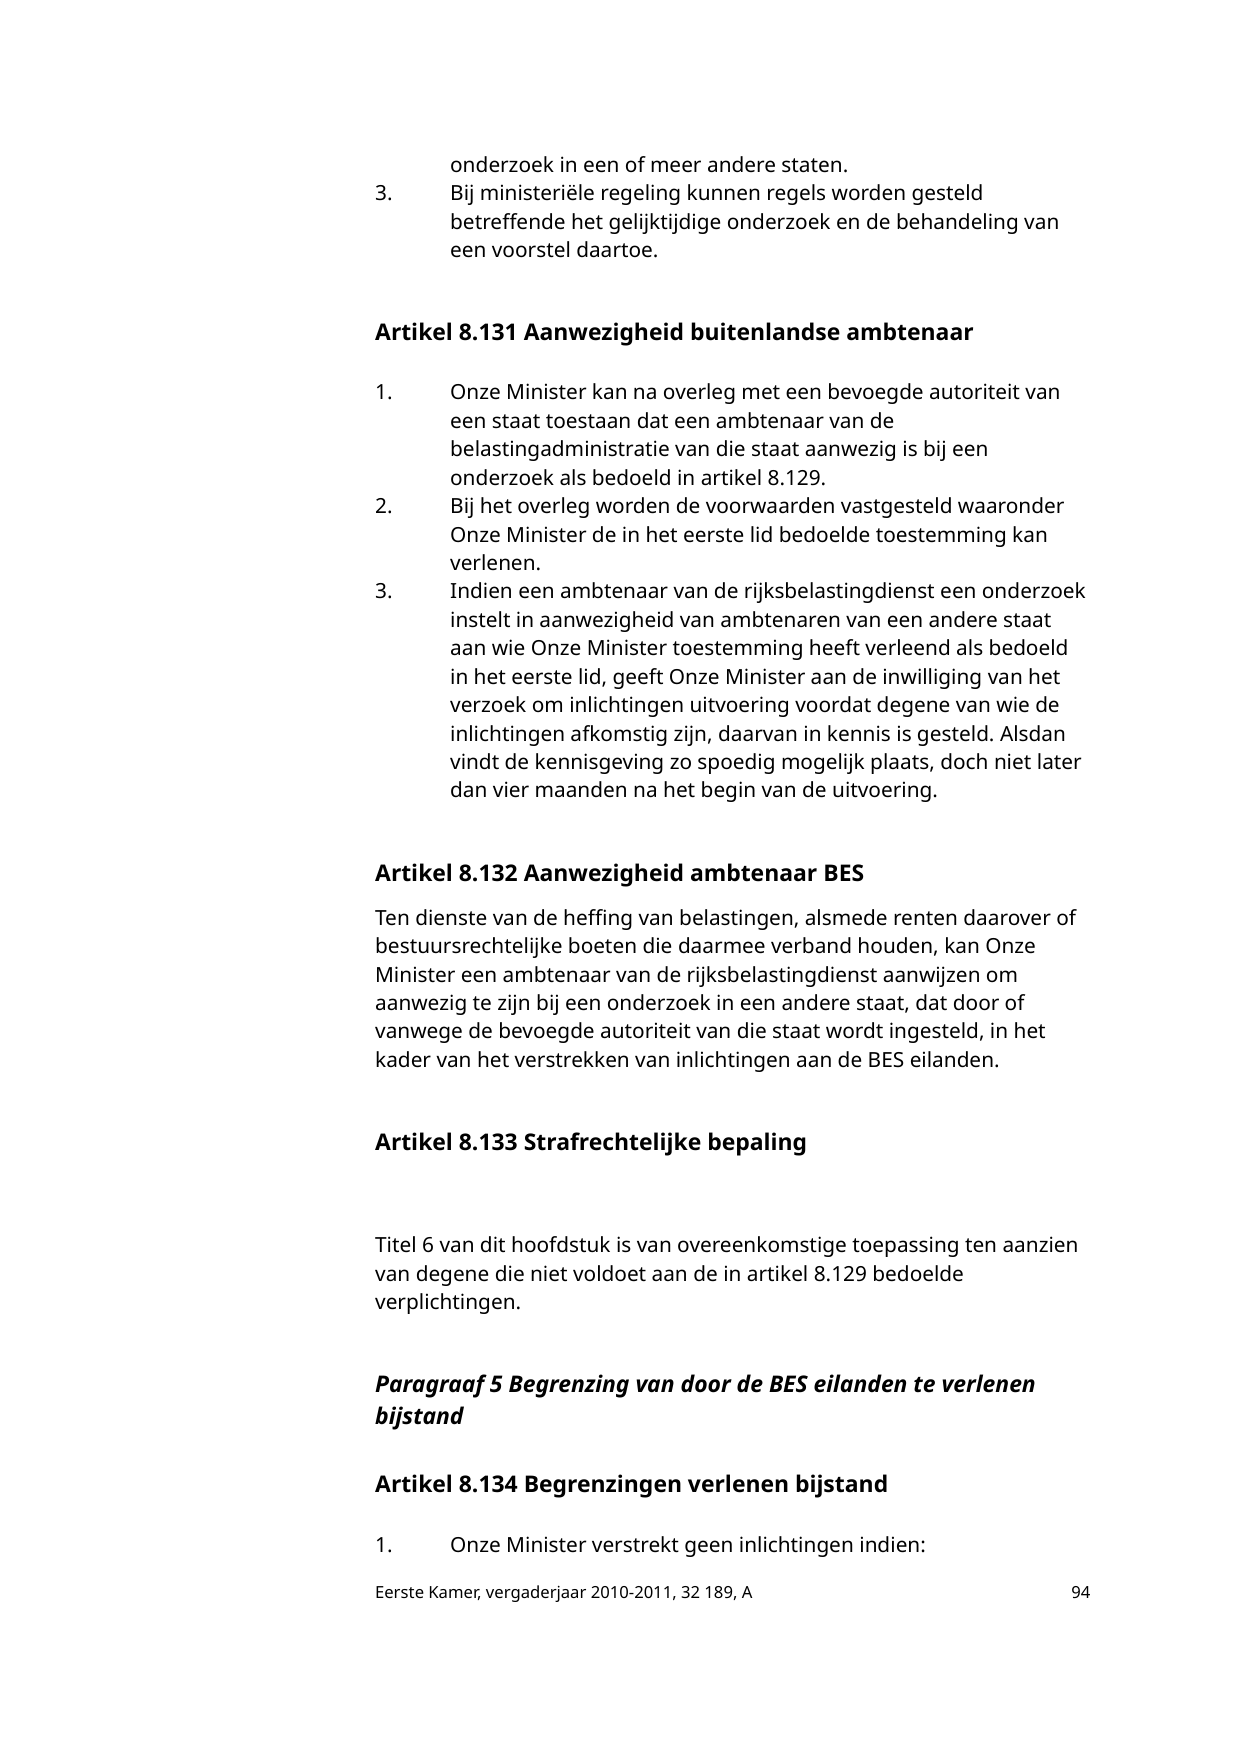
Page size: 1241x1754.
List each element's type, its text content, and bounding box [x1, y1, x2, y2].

subtitle Artikel 8.133 Strafrechtelijke bepaling [375, 1126, 1090, 1157]
subtitle Artikel 8.134 Begrenzingen verlenen bijstand [375, 1468, 1090, 1500]
list Onze Minister kan na overleg met een bevoegde autoriteit van een staat toestaan dat een ambtenaar van de belastingadministratie van die staat aanwezig is bij een onderzoek als bedoeld in artikel 8.129. [375, 377, 1090, 491]
subtitle Artikel 8.132 Aanwezigheid ambtenaar BES [375, 857, 1090, 888]
list Indien een ambtenaar van de rijksbelastingdienst een onderzoek instelt in aanwezigheid van ambtenaren van een andere staat aan wie Onze Minister toestemming heeft verleend als bedoeld in het eerste lid, geeft Onze Minister aan de inwilliging van het verzoek om inlichtingen uitvoering voordat degene van wie de inlichtingen afkomstig zijn, daarvan in kennis is gesteld. Alsdan vindt de kennisgeving zo spoedig mogelijk plaats, doch niet later dan vier maanden na het begin van de uitvoering. [375, 577, 1090, 804]
list Bij het overleg worden de voorwaarden vastgesteld waaronder Onze Minister de in het eerste lid bedoelde toestemming kan verlenen. [375, 491, 1090, 577]
subtitle Titel 6 van dit hoofdstuk is van overeenkomstige toepassing ten aanzien van degene die niet voldoet aan de in artikel 8.129 bedoelde verplichtingen. [375, 1231, 1090, 1316]
list onderzoek in een of meer andere staten. [375, 150, 1090, 178]
text Ten dienste van de heffing van belastingen, alsmede renten daarover of bestuursrechtelijke boeten die daarmee verband houden, kan Onze Minister een ambtenaar van de rijksbelastingdienst aanwijzen om aanwezig te zijn bij een onderzoek in een andere staat, dat door of vanwege de bevoegde autoriteit van die staat wordt ingesteld, in het kader van het verstrekken van inlichtingen aan de BES eilanden. [375, 903, 1090, 1073]
list Onze Minister verstrekt geen inlichtingen indien: [375, 1530, 1090, 1558]
subtitle Artikel 8.131 Aanwezigheid buitenlandse ambtenaar [375, 316, 1090, 347]
subtitle Paragraaf 5 Begrenzing van door de BES eilanden te verlenen bijstand [375, 1368, 1090, 1431]
list Bij ministeriële regeling kunnen regels worden gesteld betreffende het gelijktijdige onderzoek en de behandeling van een voorstel daartoe. [375, 178, 1090, 264]
